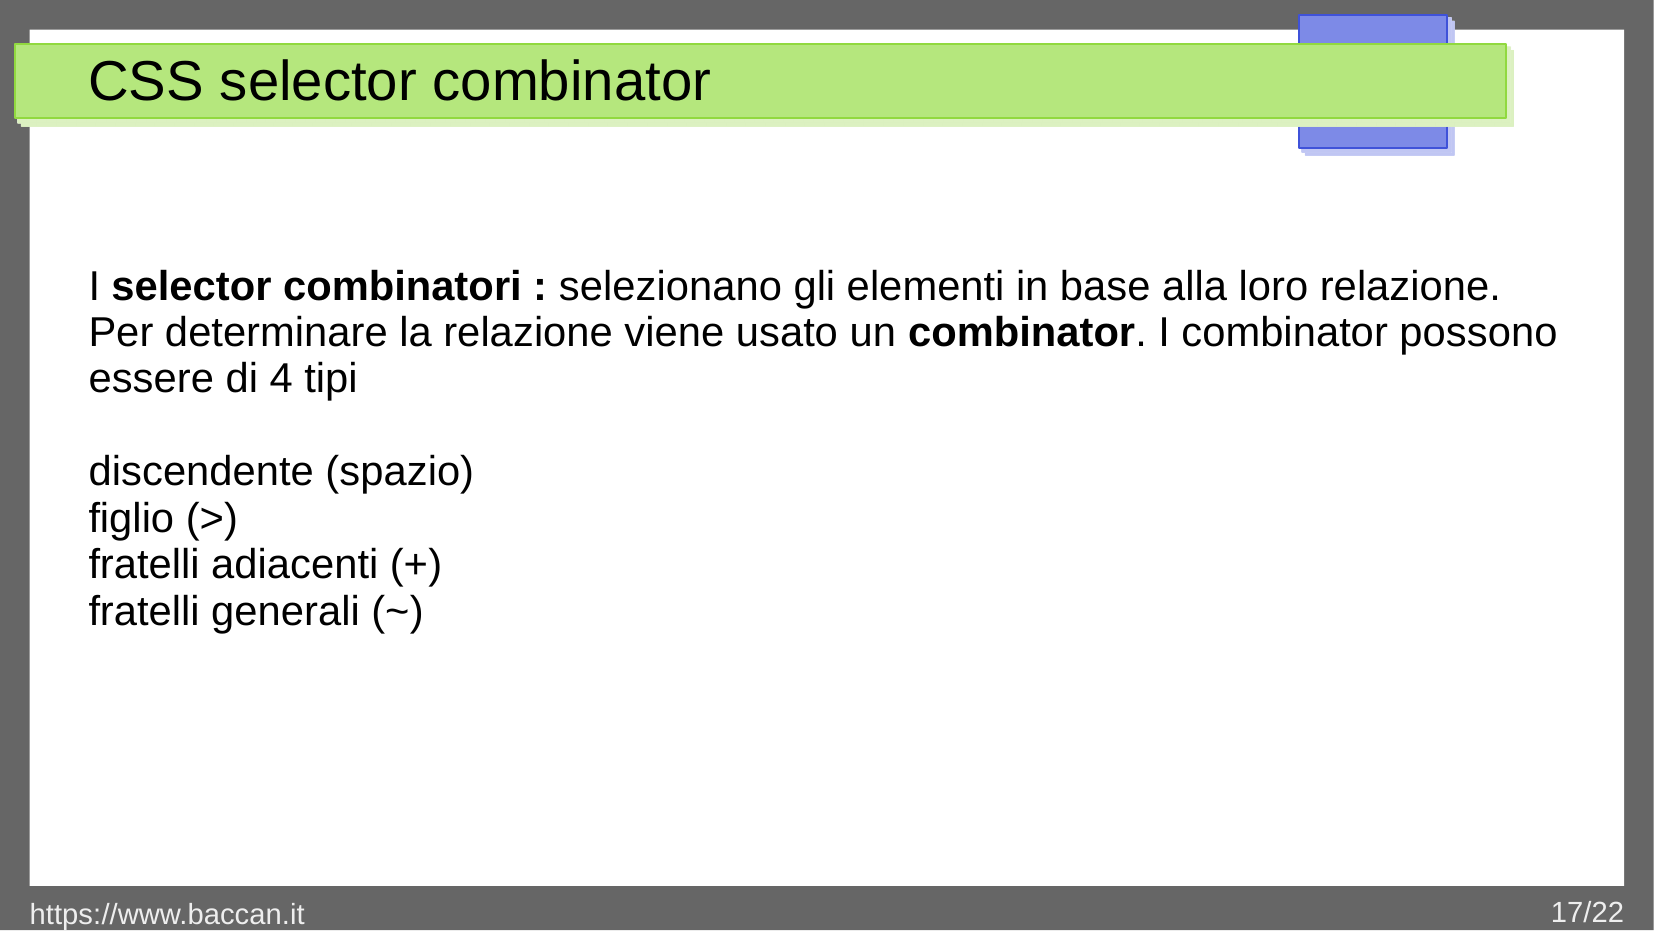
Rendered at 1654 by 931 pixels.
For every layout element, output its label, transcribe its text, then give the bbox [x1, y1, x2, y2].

text_box I selector combinatori : selezionano gli elementi in base alla loro relazione. Per determinare la relazione viene usato un combinator. I combinator possono essere di 4 tipi discendente (spazio) figlio (>) fratelli adiacenti (+) fratelli generali (~) [88, 169, 1565, 820]
title CSS selector combinator [88, 44, 1506, 119]
